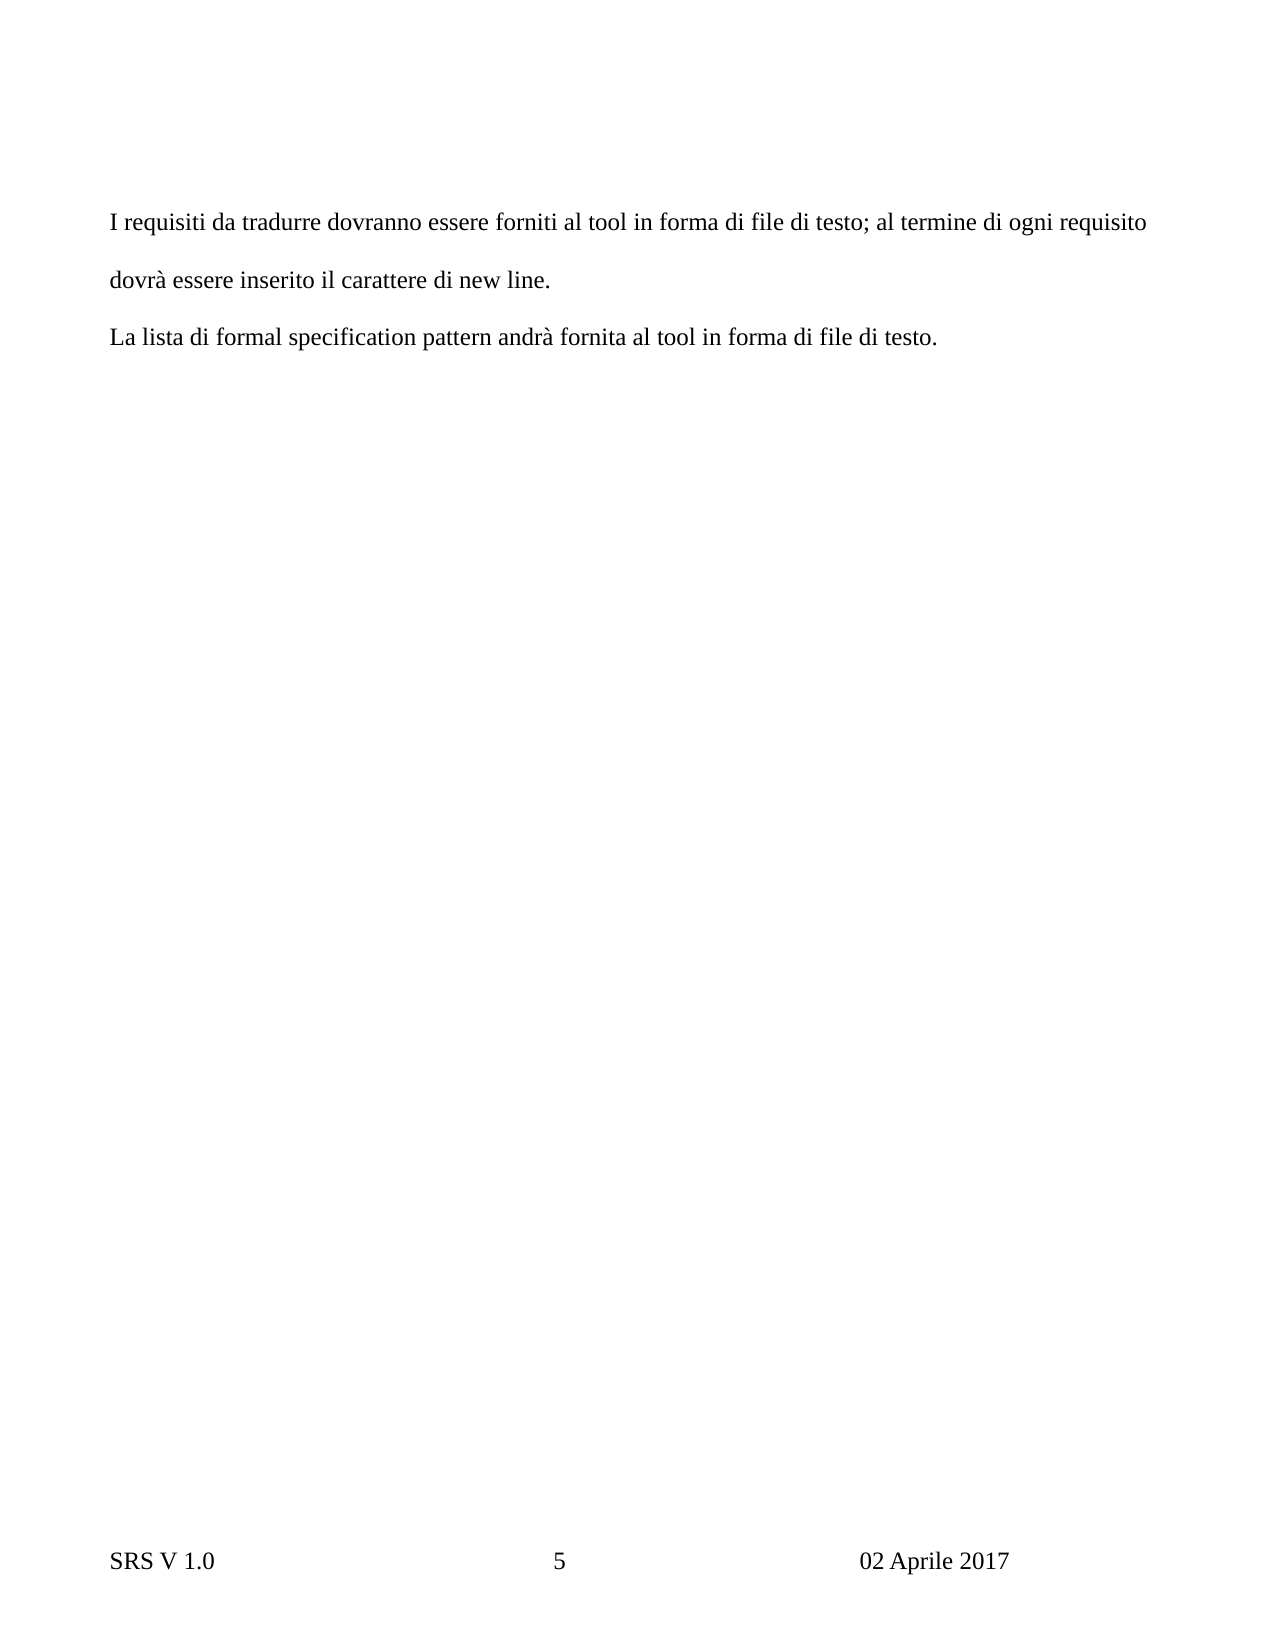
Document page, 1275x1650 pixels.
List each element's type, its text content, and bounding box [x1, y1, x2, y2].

text I requisiti da tradurre dovranno essere forniti al tool in forma di file di testo; al termine di ogni requisito dovrà essere inserito il carattere di new line. [109, 207, 1162, 294]
text La lista di formal specification pattern andrà fornita al tool in forma di file di testo. [109, 322, 1162, 351]
